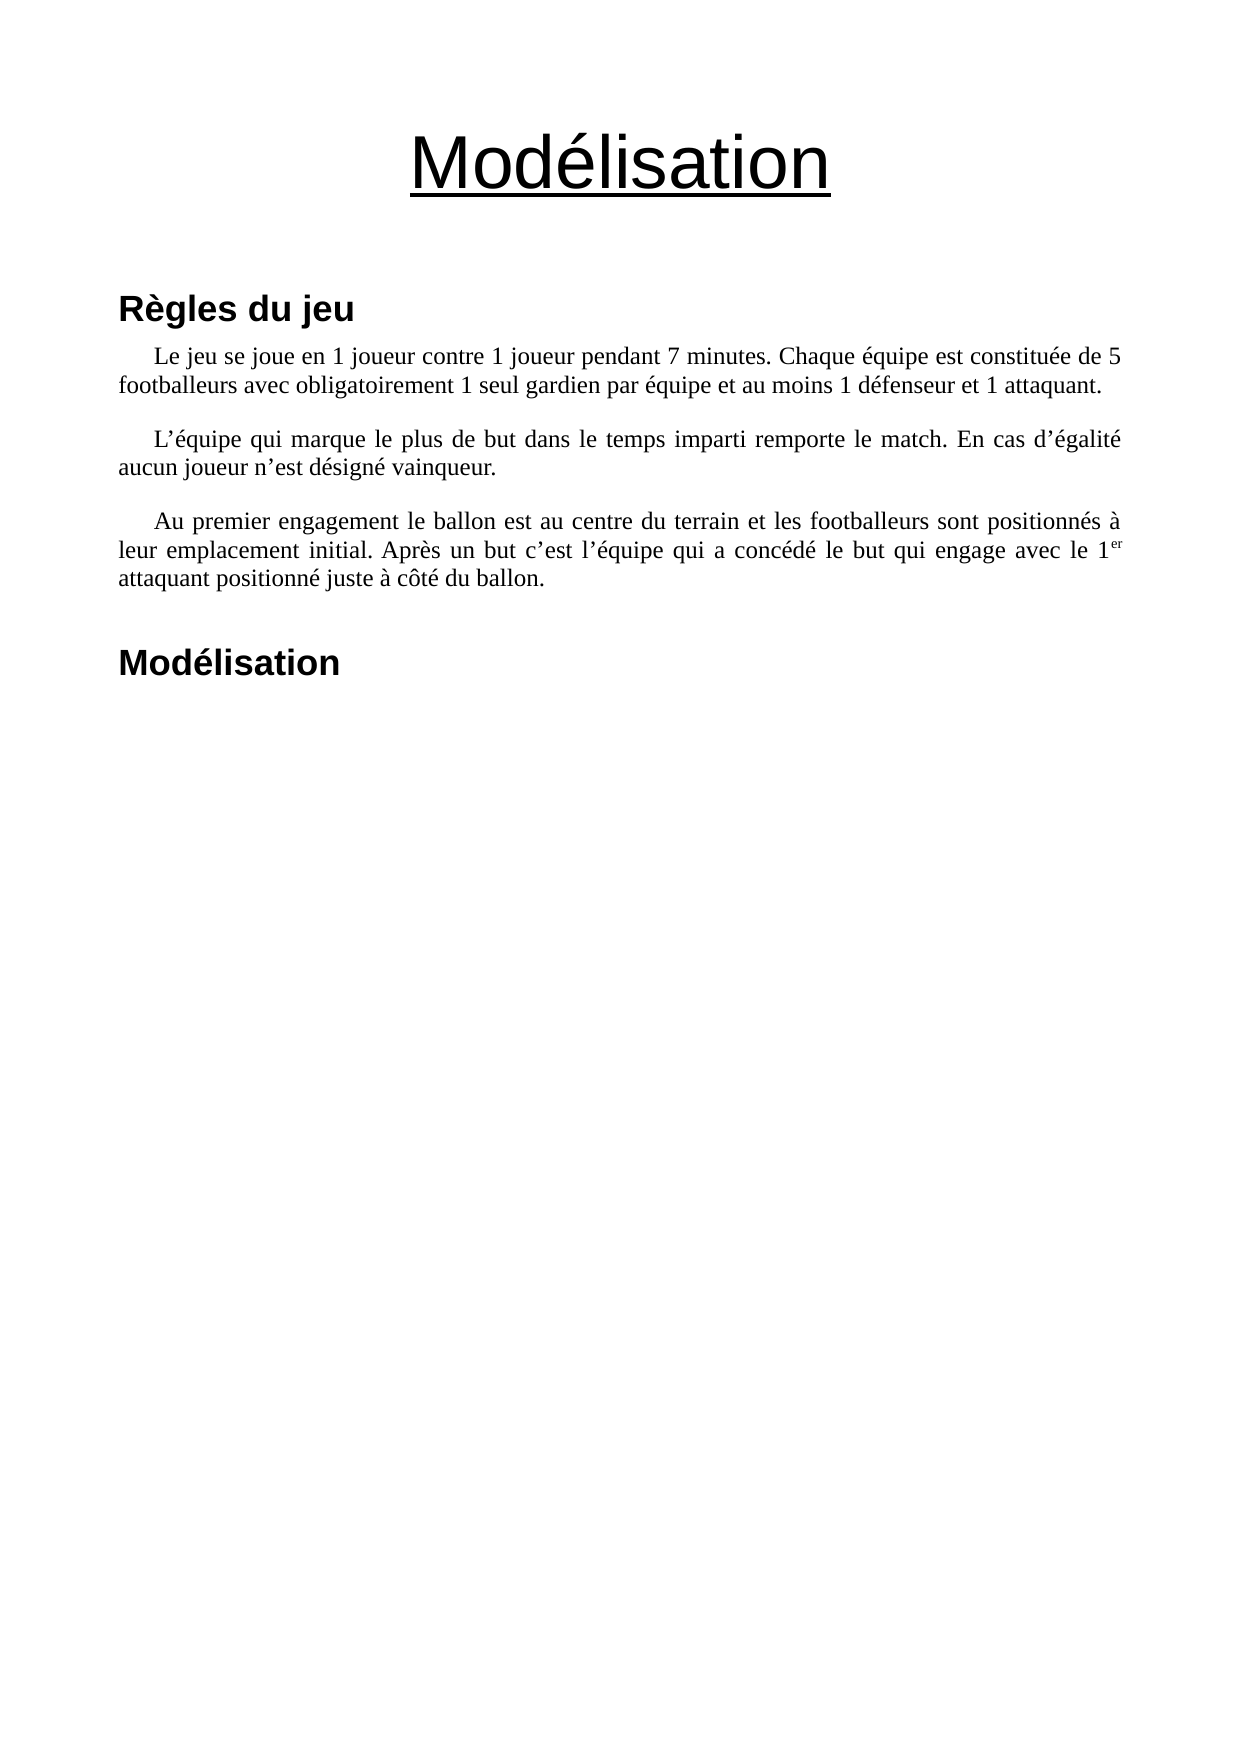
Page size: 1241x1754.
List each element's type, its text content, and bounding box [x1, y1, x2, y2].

subtitle Règles du jeu [118, 287, 1122, 329]
text Au premier engagement le ballon est au centre du terrain et les footballeurs sont positionnés à leur emplacement initial. Après un but c’est l’équipe qui a concédé le but qui engage avec le 1er attaquant positionné juste à côté du ballon. [118, 506, 1122, 592]
text L’équipe qui marque le plus de but dans le temps imparti remporte le match. En cas d’égalité aucun joueur n’est désigné vainqueur. [118, 424, 1122, 481]
subtitle Modélisation [118, 641, 1122, 683]
subtitle Modélisation [118, 118, 1122, 204]
text Le jeu se joue en 1 joueur contre 1 joueur pendant 7 minutes. Chaque équipe est constituée de 5 footballeurs avec obligatoirement 1 seul gardien par équipe et au moins 1 défenseur et 1 attaquant. [118, 341, 1122, 399]
